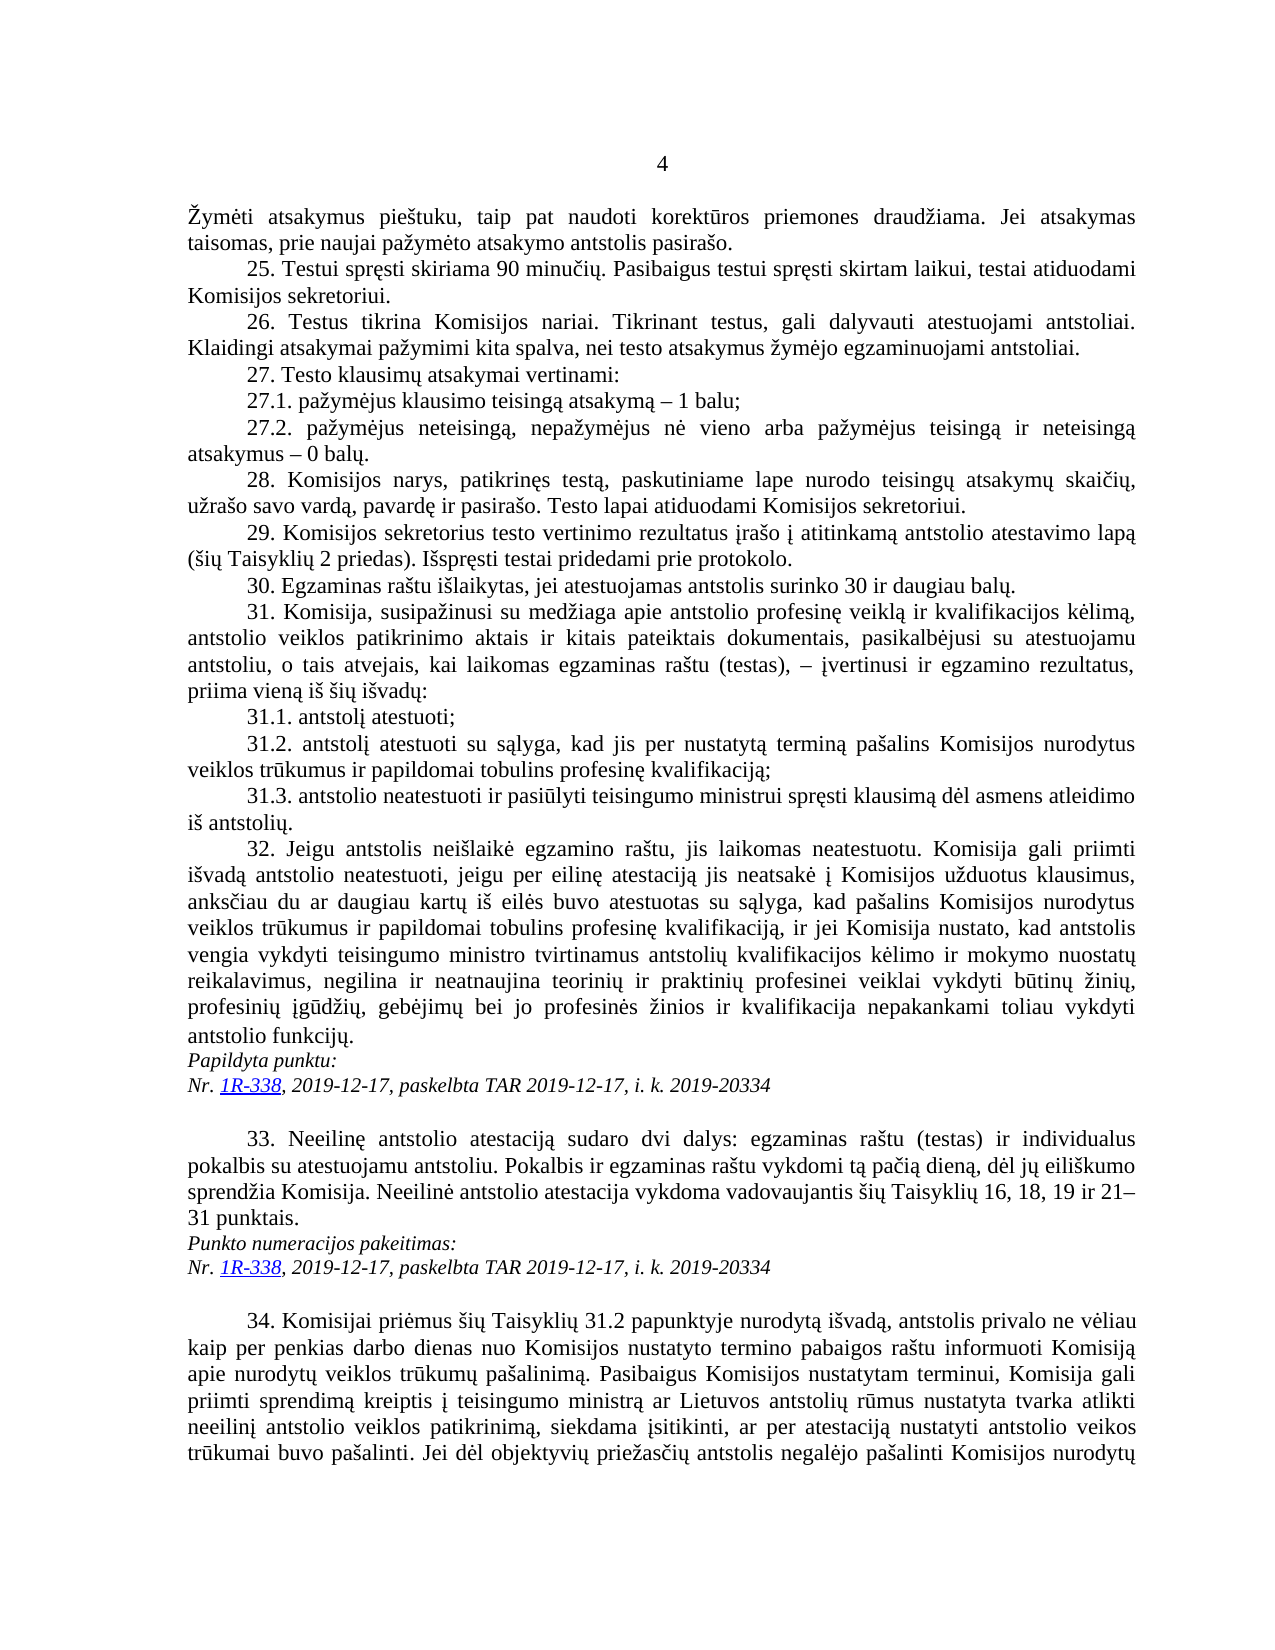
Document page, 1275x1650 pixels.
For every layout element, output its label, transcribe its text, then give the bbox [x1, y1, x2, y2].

text 30. Egzaminas raštu išlaikytas, jei atestuojamas antstolis surinko 30 ir daugiau balų. [187, 572, 1137, 598]
text Punkto numeracijos pakeitimas: [187, 1231, 1137, 1255]
text 31.1. antstolį atestuoti; [187, 703, 1137, 730]
text 31. Komisija, susipažinusi su medžiaga apie antstolio profesinę veiklą ir kvalifikacijos kėlimą, antstolio veiklos patikrinimo aktais ir kitais pateiktais dokumentais, pasikalbėjusi su atestuojamu antstoliu, o tais atvejais, kai laikomas egzaminas raštu (testas), – įvertinusi ir egzamino rezultatus, priima vieną iš šių išvadų: [187, 598, 1137, 703]
text 27. Testo klausimų atsakymai vertinami: [187, 361, 1137, 387]
text Nr. 1R-338, 2019-12-17, paskelbta TAR 2019-12-17, i. k. 2019-20334 [187, 1255, 1137, 1279]
text Nr. 1R-338, 2019-12-17, paskelbta TAR 2019-12-17, i. k. 2019-20334 [187, 1072, 1137, 1097]
text 27.2. pažymėjus neteisingą, nepažymėjus nė vieno arba pažymėjus teisingą ir neteisingą atsakymus – 0 balų. [187, 413, 1137, 466]
text 31.2. antstolį atestuoti su sąlyga, kad jis per nustatytą terminą pašalins Komisijos nurodytus veiklos trūkumus ir papildomai tobulins profesinę kvalifikaciją; [187, 730, 1137, 782]
text 25. Testui spręsti skiriama 90 minučių. Pasibaigus testui spręsti skirtam laikui, testai atiduodami Komisijos sekretoriui. [187, 255, 1137, 308]
text 26. Testus tikrina Komisijos nariai. Tikrinant testus, gali dalyvauti atestuojami antstoliai. Klaidingi atsakymai pažymimi kita spalva, nei testo atsakymus žymėjo egzaminuojami antstoliai. [187, 308, 1137, 361]
text 31.3. antstolio neatestuoti ir pasiūlyti teisingumo ministrui spręsti klausimą dėl asmens atleidimo iš antstolių. [187, 782, 1137, 835]
text Žymėti atsakymus pieštuku, taip pat naudoti korektūros priemones draudžiama. Jei atsakymas taisomas, prie naujai pažymėto atsakymo antstolis pasirašo. [187, 203, 1137, 255]
text 32. Jeigu antstolis neišlaikė egzamino raštu, jis laikomas neatestuotu. Komisija gali priimti išvadą antstolio neatestuoti, jeigu per eilinę atestaciją jis neatsakė į Komisijos užduotus klausimus, anksčiau du ar daugiau kartų iš eilės buvo atestuotas su sąlyga, kad pašalins Komisijos nurodytus veiklos trūkumus ir papildomai tobulins profesinę kvalifikaciją, ir jei Komisija nustato, kad antstolis vengia vykdyti teisingumo ministro tvirtinamus antstolių kvalifikacijos kėlimo ir mokymo nuostatų reikalavimus, negilina ir neatnaujina teorinių ir praktinių profesinei veiklai vykdyti būtinų žinių, profesinių įgūdžių, gebėjimų bei jo profesinės žinios ir kvalifikacija nepakankami toliau vykdyti antstolio funkcijų. [187, 835, 1137, 1048]
text 29. Komisijos sekretorius testo vertinimo rezultatus įrašo į atitinkamą antstolio atestavimo lapą (šių Taisyklių 2 priedas). Išspręsti testai pridedami prie protokolo. [187, 519, 1137, 572]
text 27.1. pažymėjus klausimo teisingą atsakymą – 1 balu; [187, 387, 1137, 413]
text Papildyta punktu: [187, 1048, 1137, 1072]
text 34. Komisijai priėmus šių Taisyklių 31.2 papunktyje nurodytą išvadą, antstolis privalo ne vėliau kaip per penkias darbo dienas nuo Komisijos nustatyto termino pabaigos raštu informuoti Komisiją apie nurodytų veiklos trūkumų pašalinimą. Pasibaigus Komisijos nustatytam terminui, Komisija gali priimti sprendimą kreiptis į teisingumo ministrą ar Lietuvos antstolių rūmus nustatyta tvarka atlikti neeilinį antstolio veiklos patikrinimą, siekdama įsitikinti, ar per atestaciją nustatyti antstolio veikos trūkumai buvo pašalinti. Jei dėl objektyvių priežasčių antstolis negalėjo pašalinti Komisijos nurodytų [187, 1308, 1137, 1466]
text 28. Komisijos narys, patikrinęs testą, paskutiniame lape nurodo teisingų atsakymų skaičių, užrašo savo vardą, pavardę ir pasirašo. Testo lapai atiduodami Komisijos sekretoriui. [187, 466, 1137, 519]
text 33. Neeilinę antstolio atestaciją sudaro dvi dalys: egzaminas raštu (testas) ir individualus pokalbis su atestuojamu antstoliu. Pokalbis ir egzaminas raštu vykdomi tą pačią dieną, dėl jų eiliškumo sprendžia Komisija. Neeilinė antstolio atestacija vykdoma vadovaujantis šių Taisyklių 16, 18, 19 ir 21–31 punktais. [187, 1125, 1137, 1231]
